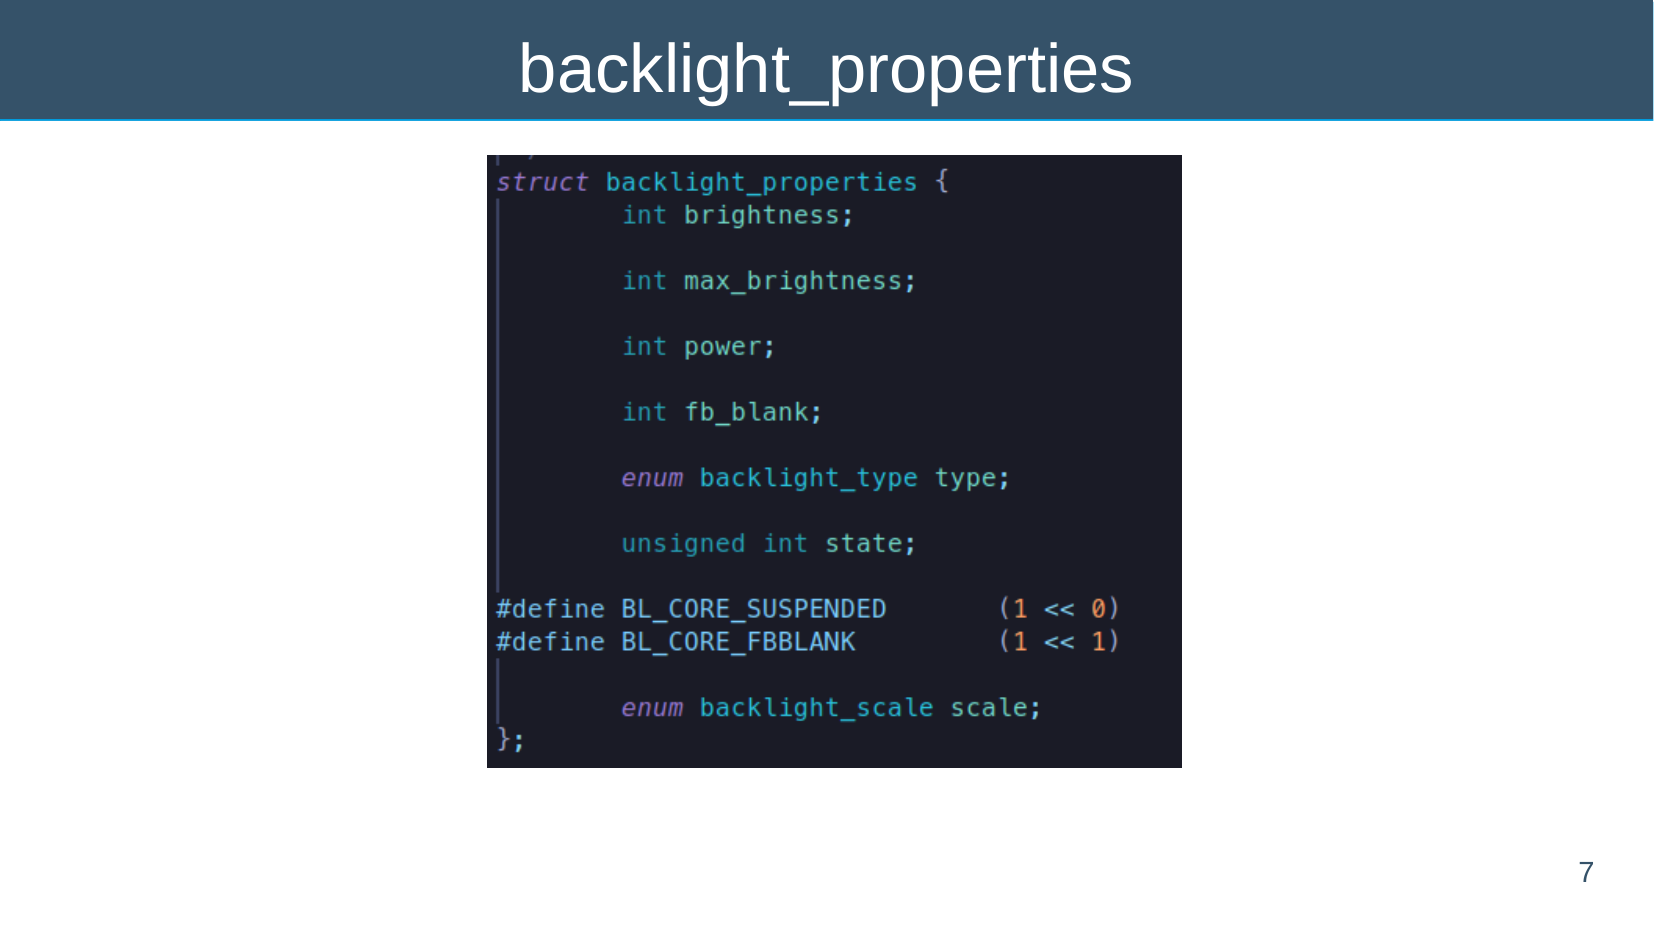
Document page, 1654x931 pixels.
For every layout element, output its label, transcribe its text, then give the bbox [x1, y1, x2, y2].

title backlight_properties [59, 29, 1595, 108]
picture [487, 155, 1182, 768]
